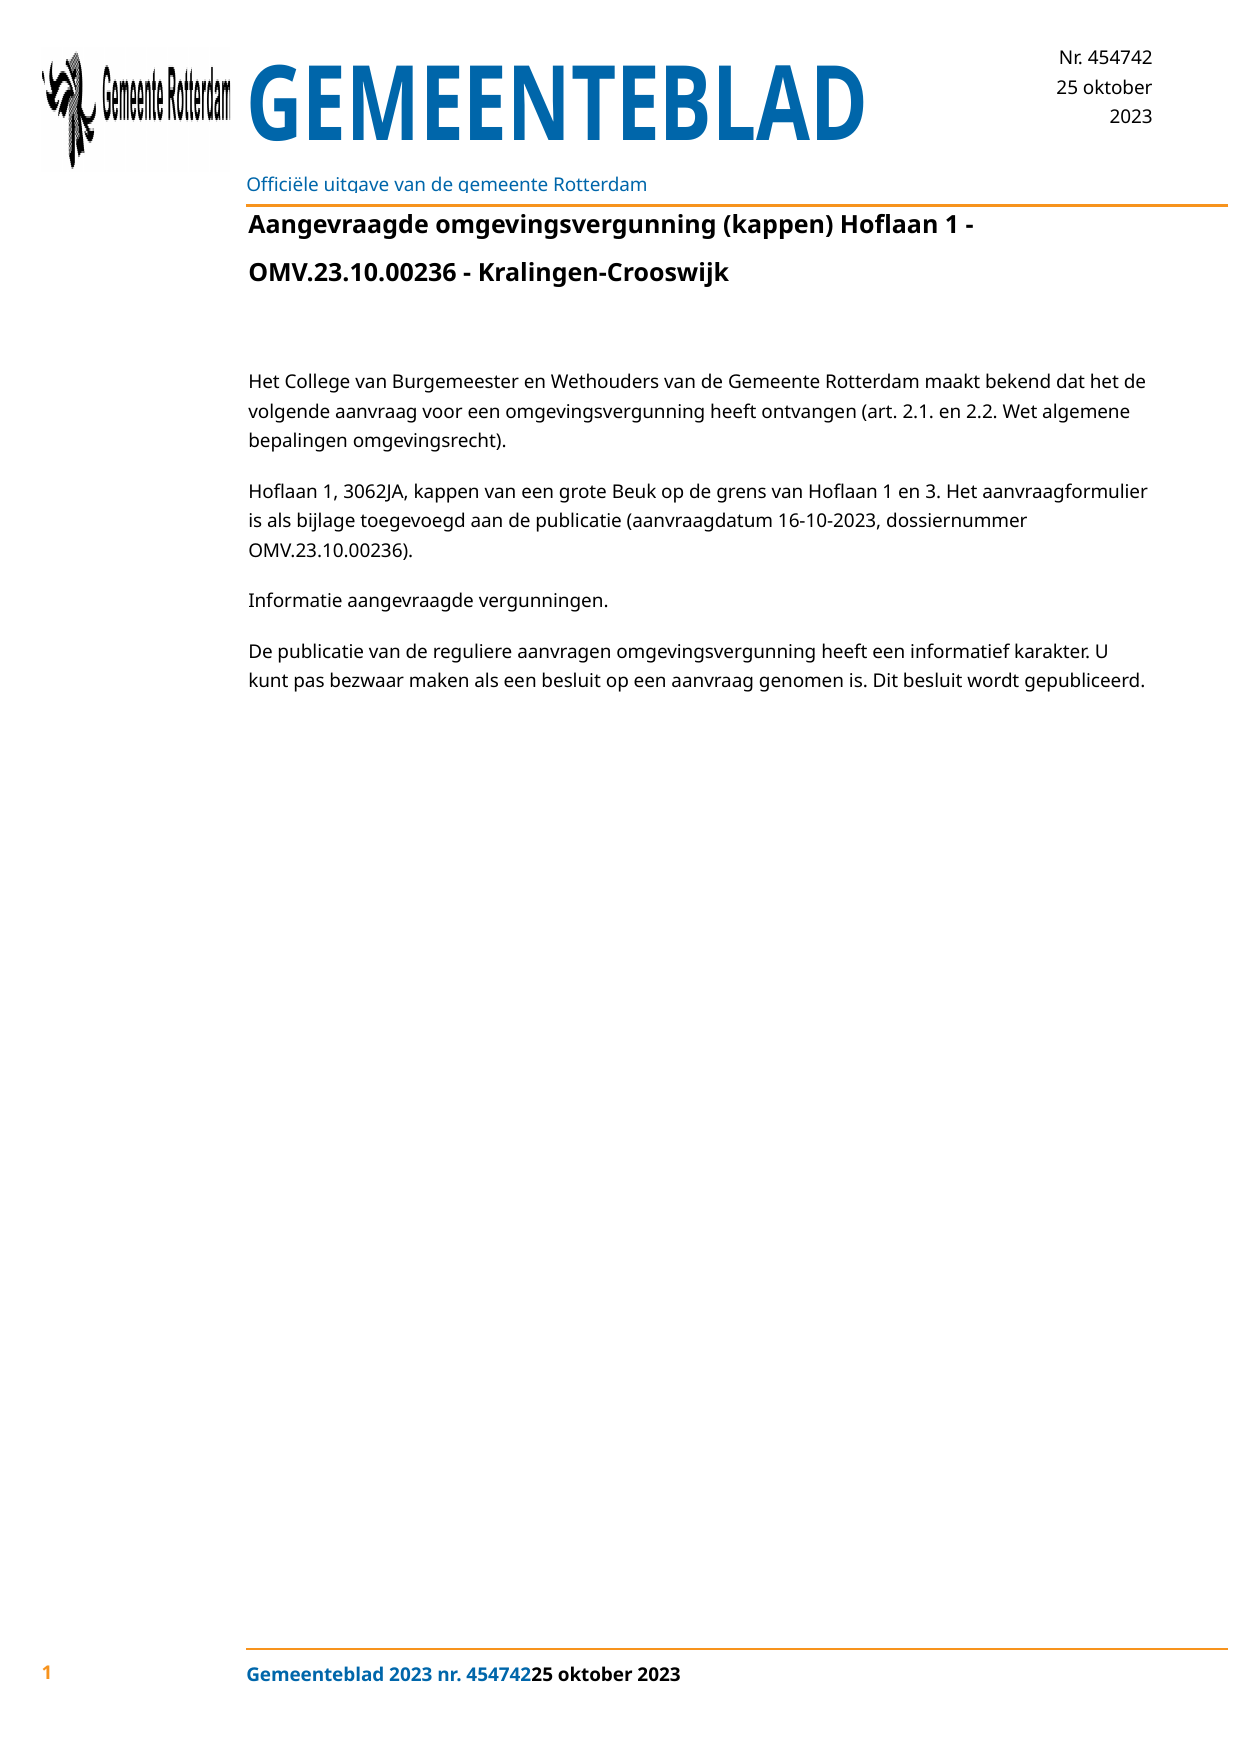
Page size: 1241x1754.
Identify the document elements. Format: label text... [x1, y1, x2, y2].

text Het College van Burgemeester en Wethouders van de Gemeente Rotterdam maakt bekend dat het de volgende aanvraag voor een omgevingsvergunning heeft ontvangen (art. 2.1. en 2.2. Wet algemene bepalingen omgevingsrecht). [248, 368, 1152, 453]
text Informatie aangevraagde vergunningen. [248, 587, 1152, 613]
text Aangevraagde omgevingsvergunning (kappen) Hoflaan 1 - OMV.23.10.00236 - Kralingen-Crooswijk [248, 207, 1152, 288]
picture [41, 47, 231, 172]
text Hoflaan 1, 3062JA, kappen van een grote Beuk op de grens van Hoflaan 1 en 3. Het aanvraagformulier is als bijlage toegevoegd aan de publicatie (aanvraagdatum 16-10-2023, dossiernummer OMV.23.10.00236). [248, 478, 1152, 563]
text De publicatie van de reguliere aanvragen omgevingsvergunning heeft een informatief karakter. U kunt pas bezwaar maken als een besluit op een aanvraag genomen is. Dit besluit wordt gepubliceerd. [248, 638, 1152, 693]
